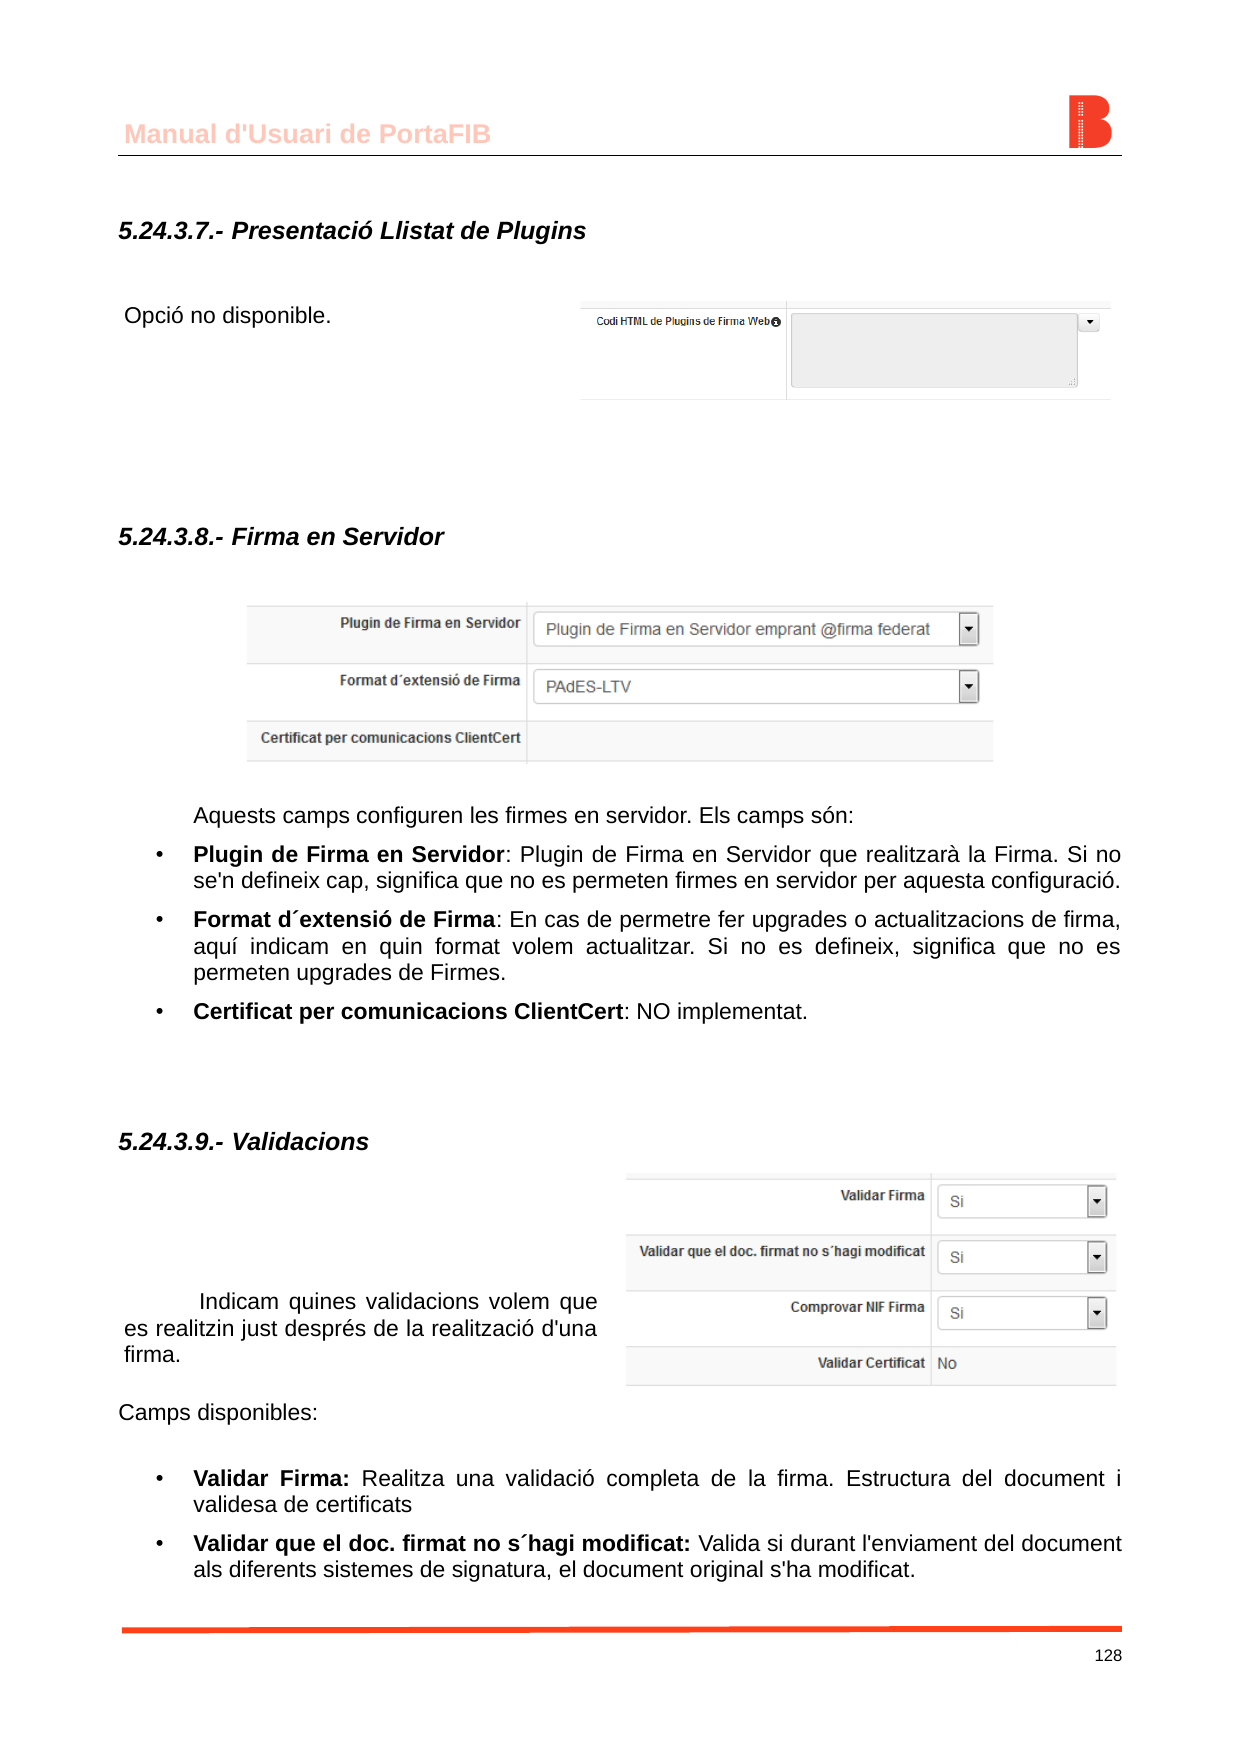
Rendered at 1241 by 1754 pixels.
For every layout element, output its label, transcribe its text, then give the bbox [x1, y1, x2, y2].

picture [1063, 94, 1117, 150]
table_header Opció no disponible. [118, 296, 569, 432]
list Format d´extensió de Firma: En cas de permetre fer upgrades o actualitzacions de firma, aquí indicam en quin format volem actualitzar. Si no es defineix, significa que no es permeten upgrades de Firmes. [156, 906, 1122, 985]
picture [580, 301, 1111, 400]
list Validar Firma: Realitza una validació completa de la firma. Estructura del document i validesa de certificats [156, 1464, 1122, 1517]
picture [626, 1173, 1117, 1394]
picture [246, 602, 994, 764]
list Validar que el doc. firmat no s´hagi modificat: Valida si durant l'enviament del document als diferents sistemes de signatura, el document original s'ha modificat. [156, 1530, 1122, 1582]
list Plugin de Firma en Servidor: Plugin de Firma en Servidor que realitzarà la Firma. Si no se'n defineix cap, significa que no es permeten firmes en servidor per aquesta configuració. [156, 841, 1122, 894]
list Certificat per comunicacions ClientCert: NO implementat. [156, 998, 1122, 1024]
subtitle Firma en Servidor [118, 522, 1122, 551]
table_header [604, 1168, 1122, 1399]
table_header [569, 296, 1122, 432]
subtitle Presentació Llistat de Plugins [118, 216, 1122, 244]
text Aquests camps configuren les firmes en servidor. Els camps són: [118, 802, 1122, 829]
table_header Indicam quines validacions volem que es realitzin just després de la realització d'una firma. [118, 1168, 603, 1399]
text Camps disponibles: [118, 1399, 1122, 1426]
subtitle Validacions [118, 1127, 1122, 1156]
